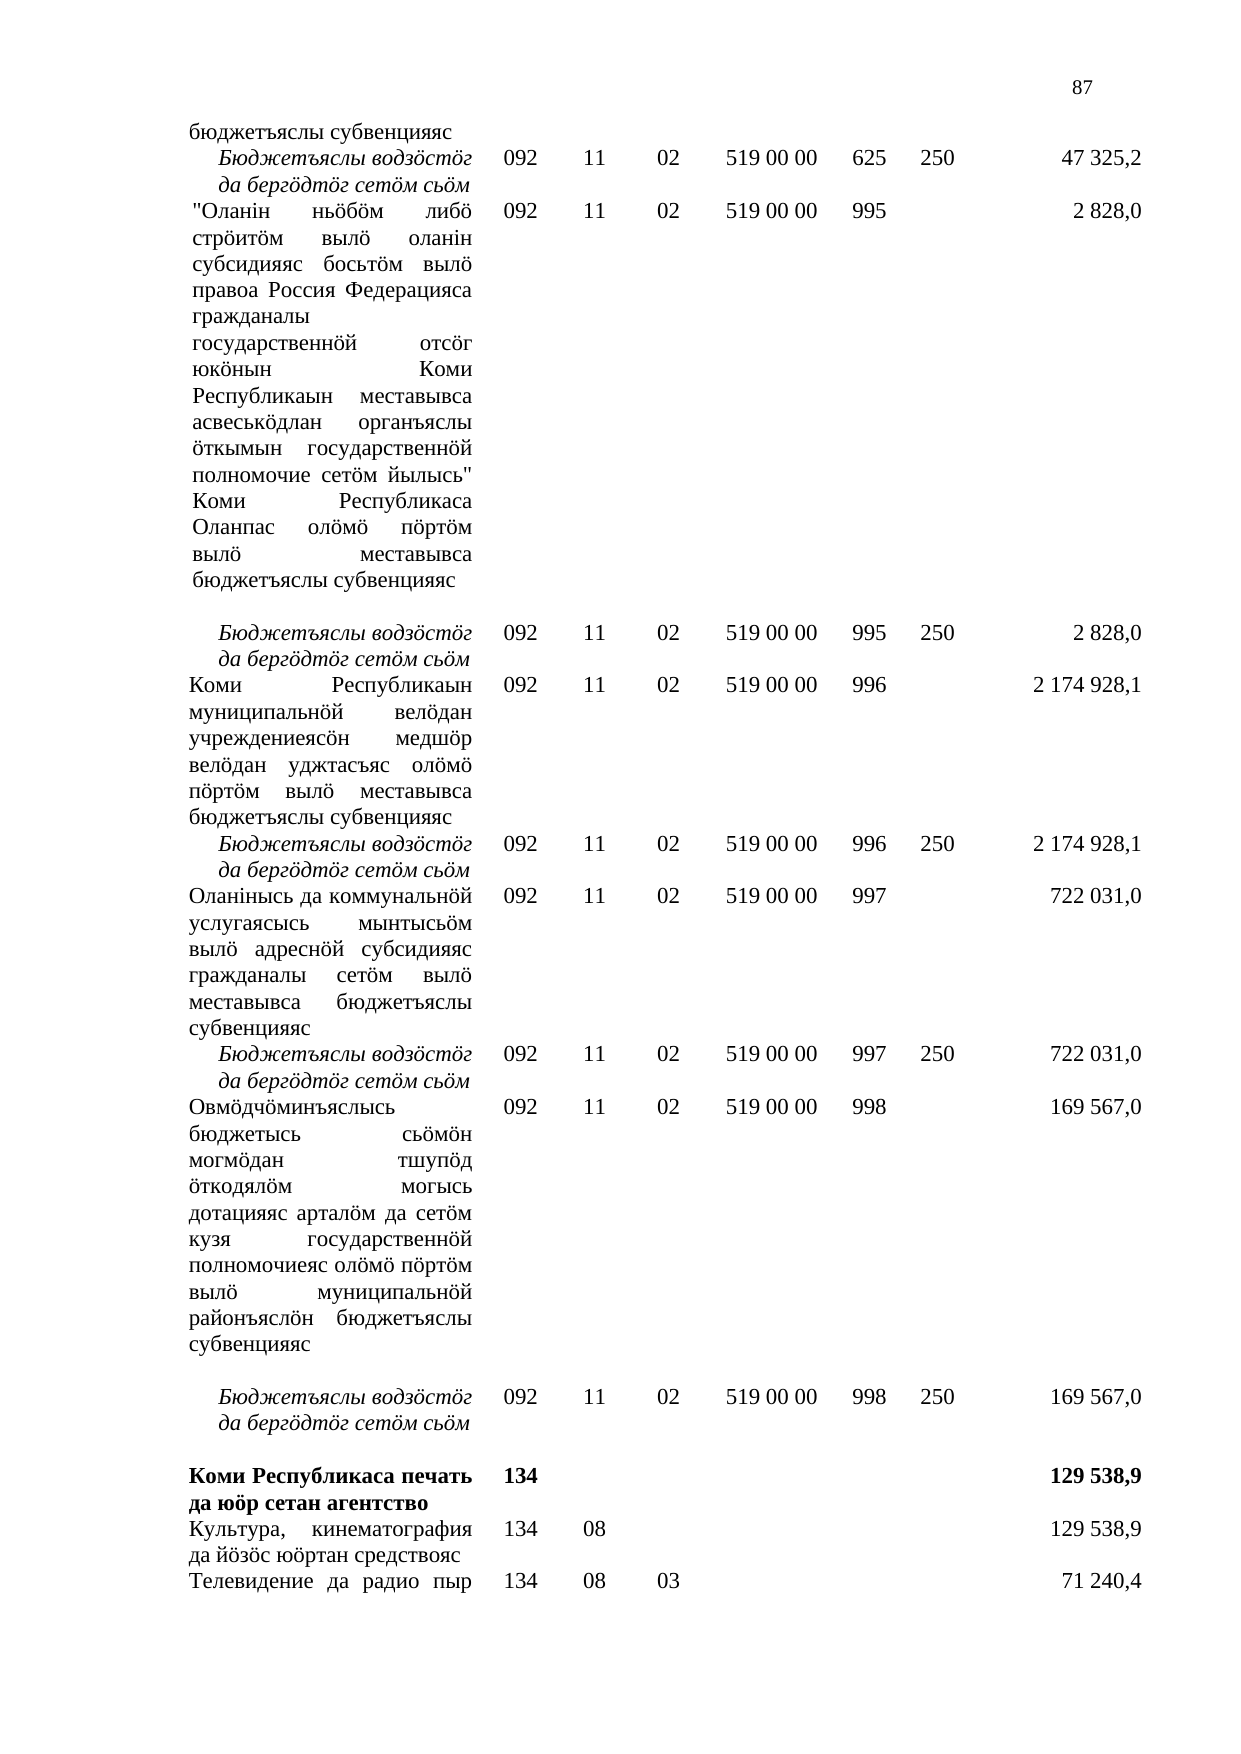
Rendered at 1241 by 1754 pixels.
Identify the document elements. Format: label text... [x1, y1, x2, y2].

table_cell [705, 1568, 838, 1594]
table_cell [558, 118, 631, 144]
table_cell 02 [631, 672, 705, 830]
table_cell [900, 1568, 974, 1594]
table_cell "Оланiн ньöбöм либö стрöитöм вылö оланiн субсидияяс босьтöм вылö правоа Россия Федерацияса гражданалы государственнöй отсöг юкöнын Коми Республикаын меставывса асвеськöдлан органъяслы öткымын государственнöй полномочие сетöм йылысь" Коми Республикаса Оланпас олöмö пöртöм вылö меставывса бюджетъяслы субвенцияяс [177, 197, 483, 619]
table_cell 47 325,2 [974, 145, 1153, 197]
table_cell 2 174 928,1 [974, 672, 1153, 830]
table_cell Бюджетъяслы водзöстöг да бергöдтöг сетöм сьöм [177, 145, 483, 197]
table_cell 092 [484, 883, 557, 1041]
table_cell [900, 1462, 974, 1515]
table_cell [900, 118, 974, 144]
table_cell 11 [558, 197, 631, 619]
table_cell 02 [631, 830, 705, 882]
table_cell Оланiнысь да коммунальнöй услугаясысь мынтысьöм вылö адреснöй субсидияяс гражданалы сетöм вылö меставывса бюджетъяслы субвенцияяс [177, 883, 483, 1041]
table_cell 998 [838, 1383, 900, 1436]
table_cell [631, 1515, 705, 1568]
table_cell [631, 1462, 705, 1515]
table_cell 519 00 00 [705, 883, 838, 1041]
table_cell Бюджетъяслы водзöстöг да бергöдтöг сетöм сьöм [177, 1383, 483, 1436]
table_cell 997 [838, 883, 900, 1041]
table_cell 250 [900, 1383, 974, 1436]
table_cell 995 [838, 619, 900, 672]
table_cell 519 00 00 [705, 1041, 838, 1093]
table_cell 03 [631, 1568, 705, 1594]
table_cell 11 [558, 672, 631, 830]
table_cell 11 [558, 145, 631, 197]
table_cell 998 [838, 1093, 900, 1383]
table_cell [838, 118, 900, 144]
table_cell 997 [838, 1041, 900, 1093]
table_cell 092 [484, 1041, 557, 1093]
table_cell 2 828,0 [974, 619, 1153, 672]
table_cell [900, 197, 974, 619]
table_cell 519 00 00 [705, 619, 838, 672]
table_cell 2 174 928,1 [974, 830, 1153, 882]
table_cell 08 [558, 1515, 631, 1568]
table_cell 02 [631, 619, 705, 672]
table_cell 169 567,0 [974, 1093, 1153, 1383]
table_cell 250 [900, 145, 974, 197]
table_cell 134 [484, 1515, 557, 1568]
table_cell 722 031,0 [974, 883, 1153, 1041]
table_cell [631, 1436, 705, 1462]
table_cell [838, 1515, 900, 1568]
table_cell [558, 1436, 631, 1462]
table_cell Культура, кинематография да йöзöс юöртан средствояс [177, 1515, 483, 1568]
table_cell [900, 672, 974, 830]
table_cell 996 [838, 830, 900, 882]
table_cell 02 [631, 145, 705, 197]
table_cell 625 [838, 145, 900, 197]
table_cell 134 [484, 1568, 557, 1594]
table_cell 092 [484, 619, 557, 672]
table_cell 02 [631, 1041, 705, 1093]
table_cell [177, 1436, 483, 1462]
table_cell 250 [900, 830, 974, 882]
table_cell Коми Республикаын муниципальнöй велöдан учреждениеясöн медшöр велöдан уджтасъяс олöмö пöртöм вылö меставывса бюджетъяслы субвенцияяс [177, 672, 483, 830]
table_cell 519 00 00 [705, 145, 838, 197]
table_cell 2 828,0 [974, 197, 1153, 619]
table_cell [484, 118, 557, 144]
table_cell Овмöдчöминъяслысь бюджетысь сьöмöн могмöдан тшупöд öткодялöм могысь дотацияяс арталöм да сетöм кузя государственнöй полномочиеяс олöмö пöртöм вылö муниципальнöй районъяслöн бюджетъяслы субвенцияяс [177, 1093, 483, 1383]
table_cell Бюджетъяслы водзöстöг да бергöдтöг сетöм сьöм [177, 1041, 483, 1093]
table_cell 11 [558, 1383, 631, 1436]
table_cell 519 00 00 [705, 1383, 838, 1436]
table_cell Бюджетъяслы водзöстöг да бергöдтöг сетöм сьöм [177, 619, 483, 672]
table_cell 11 [558, 619, 631, 672]
table_cell [705, 1515, 838, 1568]
table_cell 250 [900, 1041, 974, 1093]
table_cell 08 [558, 1568, 631, 1594]
table_cell [705, 118, 838, 144]
table_cell 02 [631, 1383, 705, 1436]
table_cell 02 [631, 1093, 705, 1383]
table_cell 092 [484, 672, 557, 830]
table_cell [900, 1515, 974, 1568]
table_cell [900, 883, 974, 1041]
table_cell 092 [484, 197, 557, 619]
table_cell [484, 1436, 557, 1462]
table_cell 169 567,0 [974, 1383, 1153, 1436]
table_cell [974, 118, 1153, 144]
table_cell 71 240,4 [974, 1568, 1153, 1594]
table_cell 11 [558, 1093, 631, 1383]
table_cell 092 [484, 1383, 557, 1436]
table_cell 11 [558, 883, 631, 1041]
table_cell Телевидение да радио пыр [177, 1568, 483, 1594]
table_cell [838, 1436, 900, 1462]
table_cell бюджетъяслы субвенцияяс [177, 118, 483, 144]
table_cell 519 00 00 [705, 672, 838, 830]
table_cell 02 [631, 197, 705, 619]
table_cell [900, 1436, 974, 1462]
table_cell Бюджетъяслы водзöстöг да бергöдтöг сетöм сьöм [177, 830, 483, 882]
table_cell Коми Республикаса печать да юöр сетан агентство [177, 1462, 483, 1515]
table_cell 134 [484, 1462, 557, 1515]
table_cell 129 538,9 [974, 1515, 1153, 1568]
table_cell [900, 1093, 974, 1383]
table_cell 11 [558, 830, 631, 882]
table_cell [974, 1436, 1153, 1462]
table_cell 11 [558, 1041, 631, 1093]
table_cell 092 [484, 145, 557, 197]
table_cell [838, 1568, 900, 1594]
table_cell [838, 1462, 900, 1515]
table_cell 129 538,9 [974, 1462, 1153, 1515]
table_cell 02 [631, 883, 705, 1041]
table_cell 519 00 00 [705, 1093, 838, 1383]
table_cell 996 [838, 672, 900, 830]
table_cell 092 [484, 1093, 557, 1383]
table_cell 250 [900, 619, 974, 672]
table_cell 519 00 00 [705, 197, 838, 619]
table_cell 092 [484, 830, 557, 882]
table_cell [705, 1436, 838, 1462]
table_cell 995 [838, 197, 900, 619]
table_cell 519 00 00 [705, 830, 838, 882]
table_cell [705, 1462, 838, 1515]
table_cell [558, 1462, 631, 1515]
table_cell [631, 118, 705, 144]
table_cell 722 031,0 [974, 1041, 1153, 1093]
